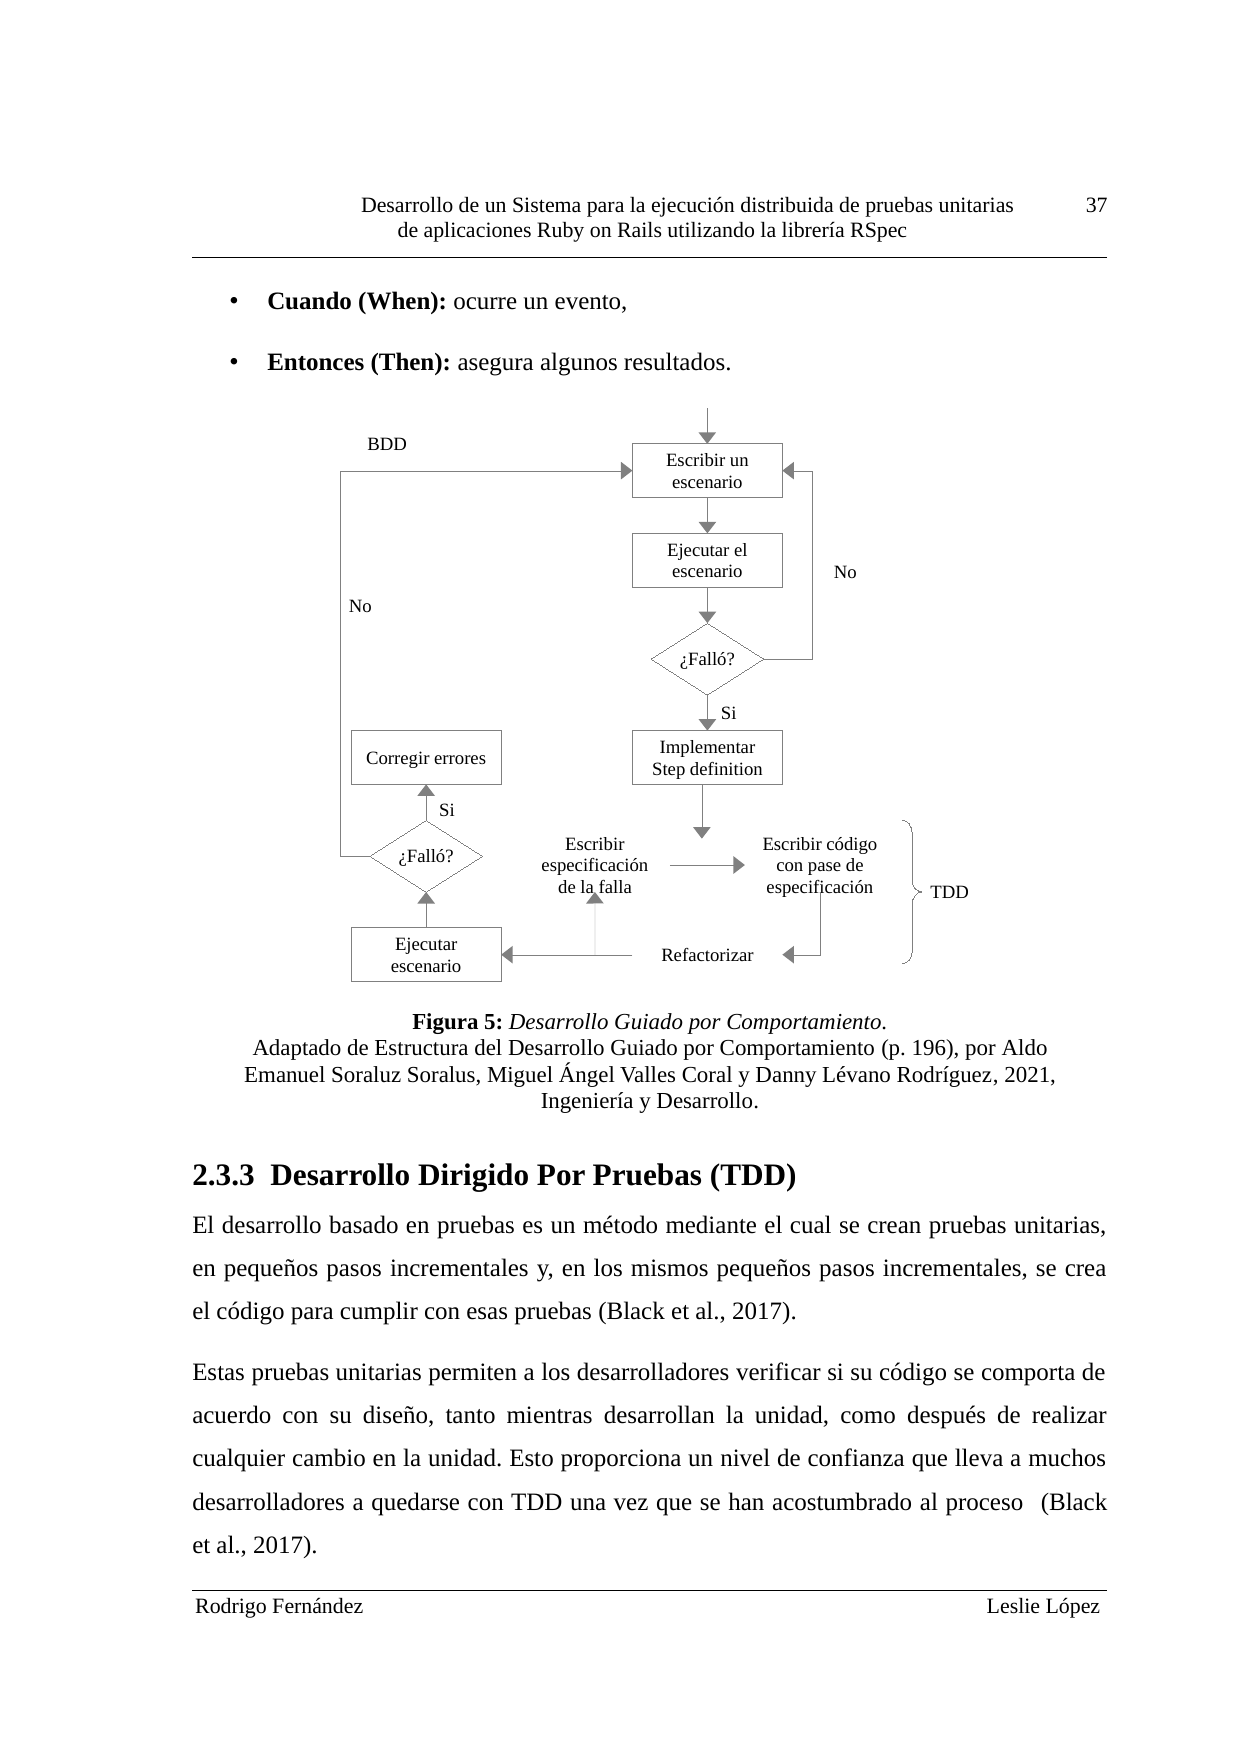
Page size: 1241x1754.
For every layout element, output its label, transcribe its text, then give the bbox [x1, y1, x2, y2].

text Estas pruebas unitarias permiten a los desarrolladores verificar si su código se comporta de acuerdo con su diseño, tanto mientras desarrollan la unidad, como después de realizar cualquier cambio en la unidad. Esto proporciona un nivel de confianza que lleva a muchos desarrolladores a quedarse con TDD una vez que se han acostumbrado al proceso (Black et al., 2017).⁠ [192, 1357, 1107, 1558]
list Cuando (When): ocurre un evento, [229, 286, 1107, 315]
subtitle Desarrollo dirigido por pruebas (TDD) [192, 1157, 1107, 1192]
list Entonces (Then): asegura algunos resultados. [229, 347, 1107, 376]
list El desarrollo basado en pruebas es un método mediante el cual se crean pruebas unitarias, en pequeños pasos incrementales y, en los mismos pequeños pasos incrementales, se crea el código para cumplir con esas pruebas (Black et al., 2017)⁠. [192, 1210, 1107, 1325]
text Figura 5: Desarrollo Guiado por Comportamiento. [237, 1008, 1062, 1034]
text Adaptado de Estructura del Desarrollo Guiado por Comportamiento (p. 196), por Aldo Emanuel Soraluz Soralus, Miguel Ángel Valles Coral y Danny Lévano Rodríguez, 2021, Ingeniería y Desarrollo. [237, 1034, 1062, 1113]
